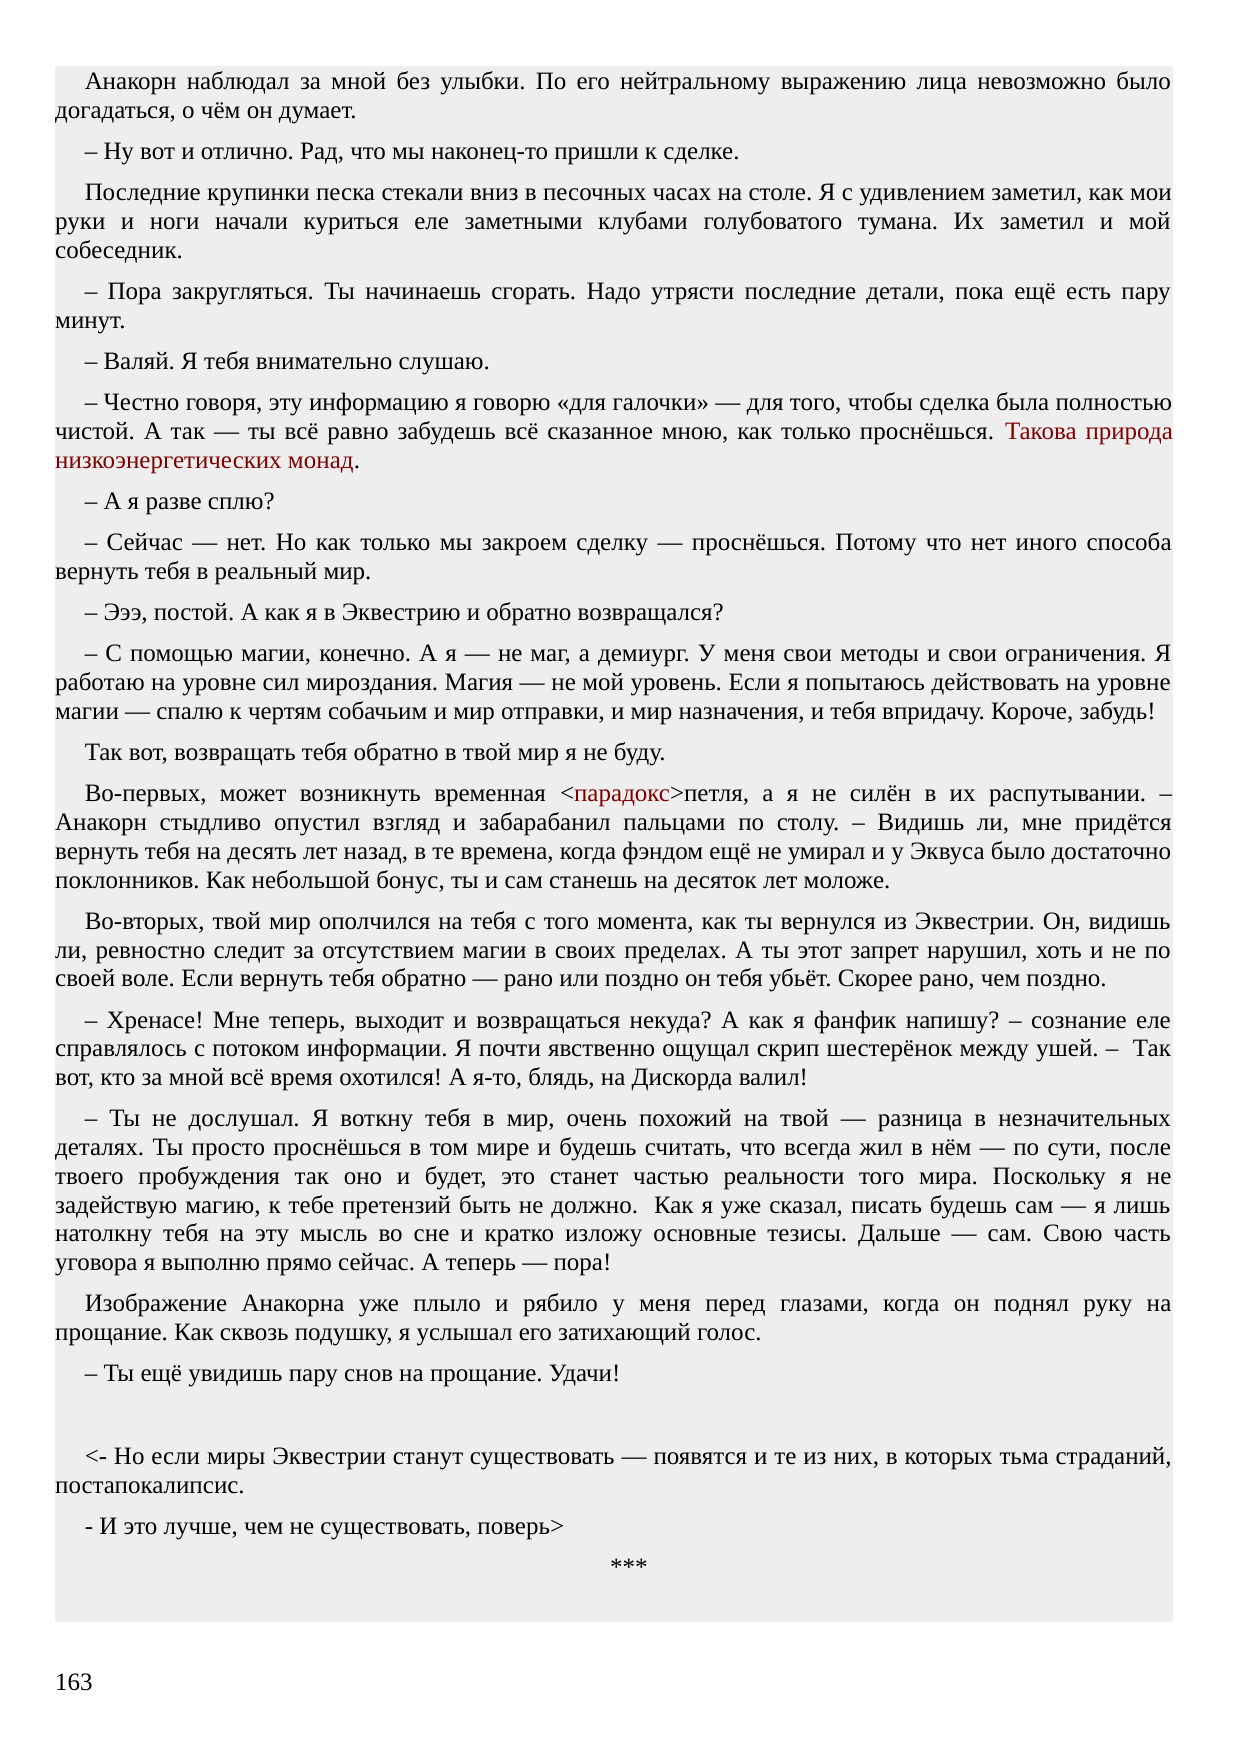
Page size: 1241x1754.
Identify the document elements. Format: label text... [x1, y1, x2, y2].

text – С помощью магии, конечно. А я — не маг, а демиург. У меня свои методы и свои ограничения. Я работаю на уровне сил мироздания. Магия — не мой уровень. Если я попытаюсь действовать на уровне магии — спалю к чертям собачьим и мир отправки, и мир назначения, и тебя впридачу. Короче, забудь! [55, 638, 1173, 725]
text Во-первых, может возникнуть временная <парадокс>петля, а я не силён в их распутывании. – Анакорн стыдливо опустил взгляд и забарабанил пальцами по столу. – Видишь ли, мне придётся вернуть тебя на десять лет назад, в те времена, когда фэндом ещё не умирал и у Эквуса было достаточно поклонников. Как небольшой бонус, ты и сам станешь на десяток лет моложе. [55, 778, 1173, 893]
text – Ты не дослушал. Я воткну тебя в мир, очень похожий на твой — разница в незначительных деталях. Ты просто проснёшься в том мире и будешь считать, что всегда жил в нём — по сути, после твоего пробуждения так оно и будет, это станет частью реальности того мира. Поскольку я не задействую магию, к тебе претензий быть не должно. Как я уже сказал, писать будешь сам — я лишь натолкну тебя на эту мысль во сне и кратко изложу основные тезисы. Дальше — сам. Свою часть уговора я выполню прямо сейчас. А теперь — пора! [55, 1103, 1173, 1276]
text – Ты ещё увидишь пару снов на прощание. Удачи! [55, 1358, 1173, 1387]
text – Честно говоря, эту информацию я говорю «для галочки» — для того, чтобы сделка была полностью чистой. А так — ты всё равно забудешь всё сказанное мною, как только проснёшься. Такова природа низкоэнергетических монад. [55, 387, 1173, 473]
text – Сейчас — нет. Но как только мы закроем сделку — проснёшься. Потому что нет иного способа вернуть тебя в реальный мир. [55, 527, 1173, 585]
text – Ну вот и отлично. Рад, что мы наконец-то пришли к сделке. [55, 136, 1173, 165]
text Так вот, возвращать тебя обратно в твой мир я не буду. [55, 737, 1173, 766]
text – Валяй. Я тебя внимательно слушаю. [55, 346, 1173, 375]
text Анакорн наблюдал за мной без улыбки. По его нейтральному выражению лица невозможно было догадаться, о чём он думает. [55, 66, 1173, 123]
text – А я разве сплю? [55, 486, 1173, 515]
text <- Но если миры Эквестрии станут существовать — появятся и те из них, в которых тьма страданий, постапокалипсис. [55, 1441, 1173, 1498]
text Последние крупинки песка стекали вниз в песочных часах на столе. Я с удивлением заметил, как мои руки и ноги начали куриться еле заметными клубами голубоватого тумана. Их заметил и мой собеседник. [55, 177, 1173, 263]
text – Эээ, постой. А как я в Эквестрию и обратно возвращался? [55, 597, 1173, 626]
text – Хренасе! Мне теперь, выходит и возвращаться некуда? А как я фанфик напишу? – сознание еле справлялось с потоком информации. Я почти явственно ощущал скрип шестерёнок между ушей. – Так вот, кто за мной всё время охотился! А я-то, блядь, на Дискорда валил! [55, 1005, 1173, 1091]
text Во-вторых, твой мир ополчился на тебя с того момента, как ты вернулся из Эквестрии. Он, видишь ли, ревностно следит за отсутствием магии в своих пределах. А ты этот запрет нарушил, хоть и не по своей воле. Если вернуть тебя обратно — рано или поздно он тебя убьёт. Скорее рано, чем поздно. [55, 906, 1173, 992]
text *** [55, 1552, 1173, 1581]
text – Пора закругляться. Ты начинаешь сгорать. Надо утрясти последние детали, пока ещё есть пару минут. [55, 276, 1173, 333]
text Изображение Анакорна уже плыло и рябило у меня перед глазами, когда он поднял руку на прощание. Как сквозь подушку, я услышал его затихающий голос. [55, 1288, 1173, 1346]
text - И это лучше, чем не существовать, поверь> [55, 1511, 1173, 1540]
